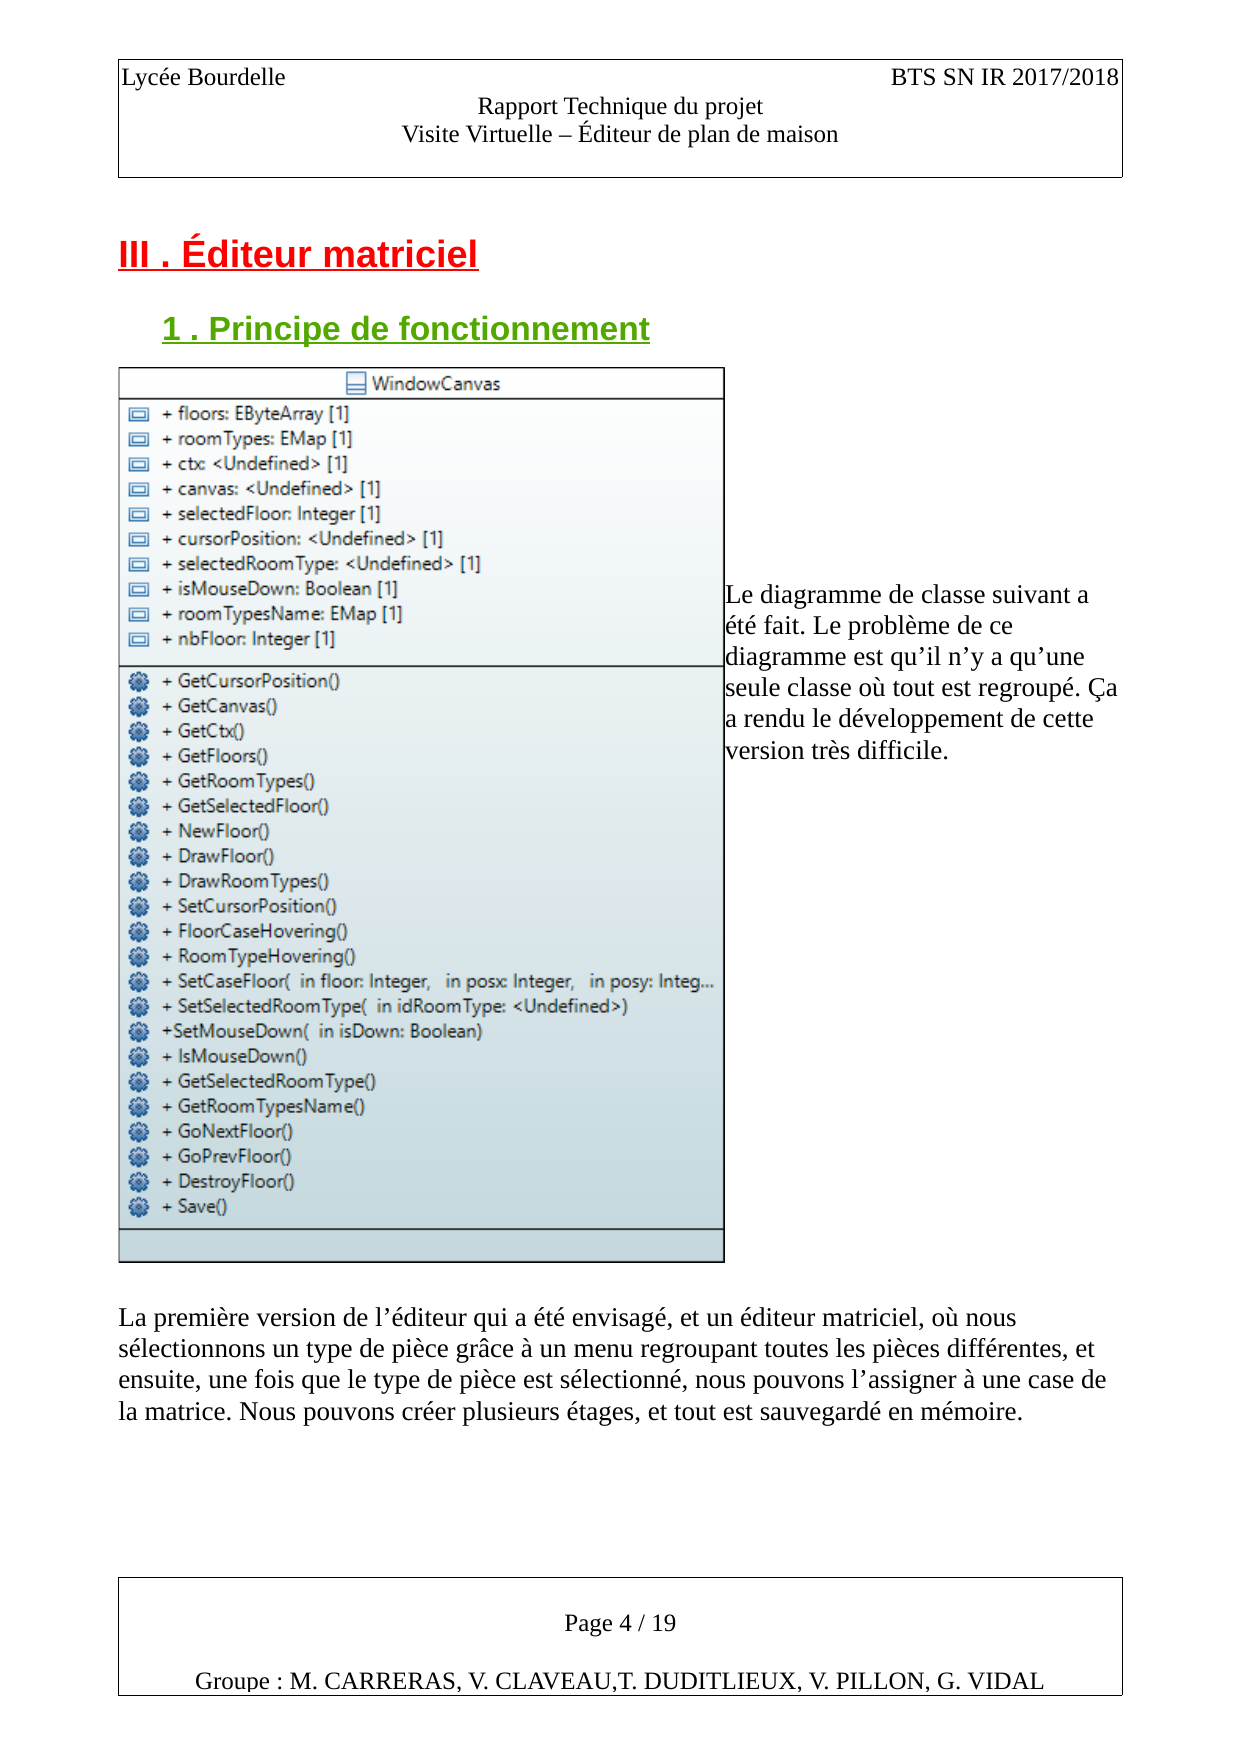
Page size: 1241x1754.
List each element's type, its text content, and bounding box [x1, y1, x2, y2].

text Le diagramme de classe suivant a été fait. Le problème de ce diagramme est qu’il n’y a qu’une seule classe où tout est regroupé. Ça a rendu le développement de cette version très difficile. [725, 578, 1122, 765]
text La première version de l’éditeur qui a été envisagé, et un éditeur matriciel, où nous sélectionnons un type de pièce grâce à un menu regroupant toutes les pièces différentes, et ensuite, une fois que le type de pièce est sélectionné, nous pouvons l’assigner à une case de la matrice. Nous pouvons créer plusieurs étages, et tout est sauvegardé en mémoire. [118, 1301, 1122, 1426]
picture [118, 367, 725, 1263]
subtitle 1 . Principe de fonctionnement [162, 309, 1122, 347]
subtitle III . Éditeur matriciel [118, 232, 1122, 275]
